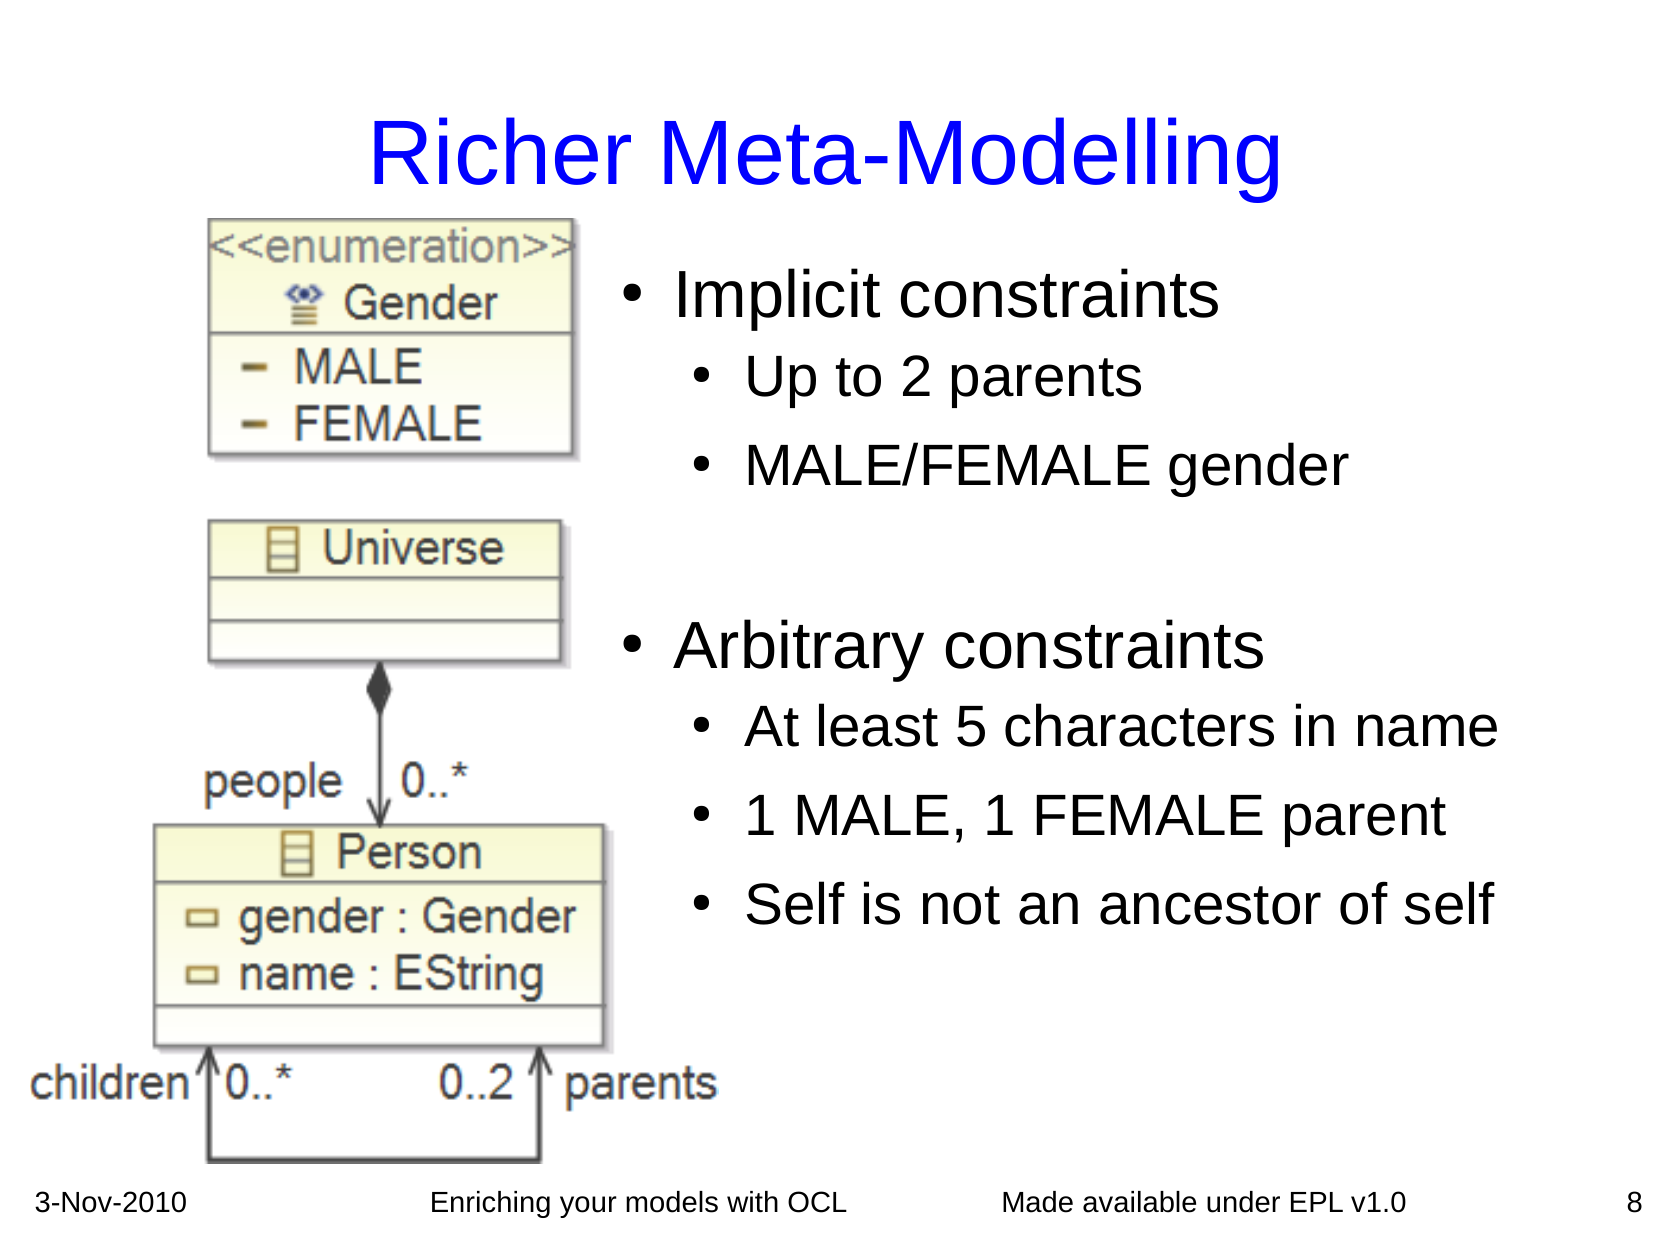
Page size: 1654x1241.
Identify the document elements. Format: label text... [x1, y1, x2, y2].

title Richer Meta-Modelling [82, 49, 1571, 257]
picture [30, 218, 719, 1164]
list Implicit constraints Up to 2 parents MALE/FEMALE gender Arbitrary constraints At least 5 characters in name 1 MALE, 1 FEMALE parent Self is not an ancestor of self [602, 257, 1632, 1094]
